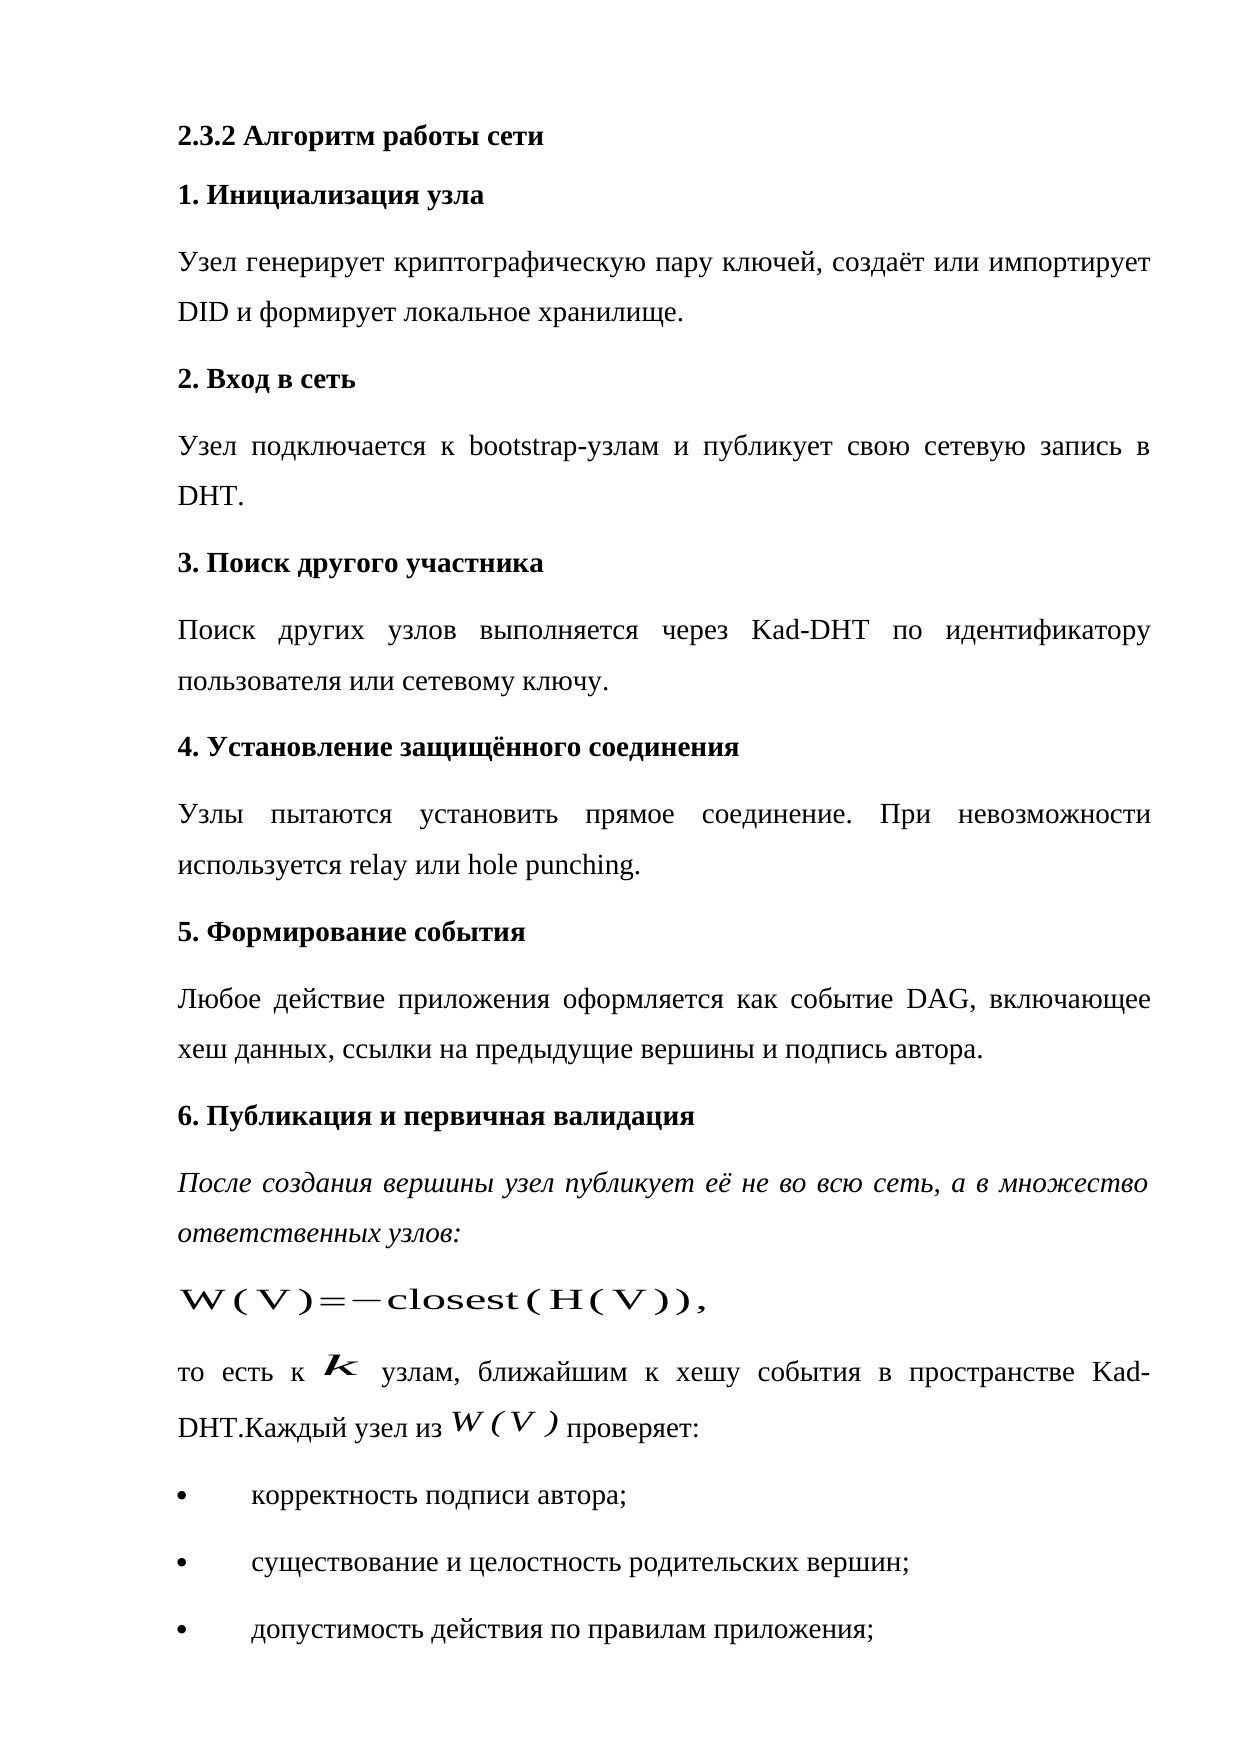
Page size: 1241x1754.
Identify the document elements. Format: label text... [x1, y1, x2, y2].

text 4. Установление защищённого соединения [177, 729, 1152, 763]
text Любое действие приложения оформляется как событие DAG, включающее хеш данных, ссылки на предыдущие вершины и подпись автора. [177, 981, 1152, 1065]
text Узлы пытаются установить прямое соединение. При невозможности используется relay или hole punching. [177, 797, 1152, 880]
text то есть к узлам, ближайшим к хешу события в пространстве Kad-DHT.Каждый узел из проверяет: [177, 1349, 1152, 1443]
text После создания вершины узел публикует её не во всю сеть, а в множество ответственных узлов: [177, 1165, 1152, 1249]
text Узел генерирует криптографическую пару ключей, создаёт или импортирует DID и формирует локальное хранилище. [177, 244, 1152, 328]
text 2. Вход в сеть [177, 361, 1152, 394]
list существование и целостность родительских вершин; [177, 1544, 1152, 1577]
text 2.3.2 Алгоритм работы сети [177, 118, 1152, 152]
text 6. Публикация и первичная валидация [177, 1098, 1152, 1132]
text 5. Формирование события [177, 914, 1152, 947]
text Узел подключается к bootstrap-узлам и публикует свою сетевую запись в DHT. [177, 428, 1152, 512]
text 1. Инициализация узла [177, 177, 1152, 210]
list корректность подписи автора; [177, 1477, 1152, 1511]
text Поиск других узлов выполняется через Kad-DHT по идентификатору пользователя или сетевому ключу. [177, 612, 1152, 696]
list допустимость действия по правилам приложения; [177, 1611, 1152, 1644]
text 3. Поиск другого участника [177, 545, 1152, 579]
